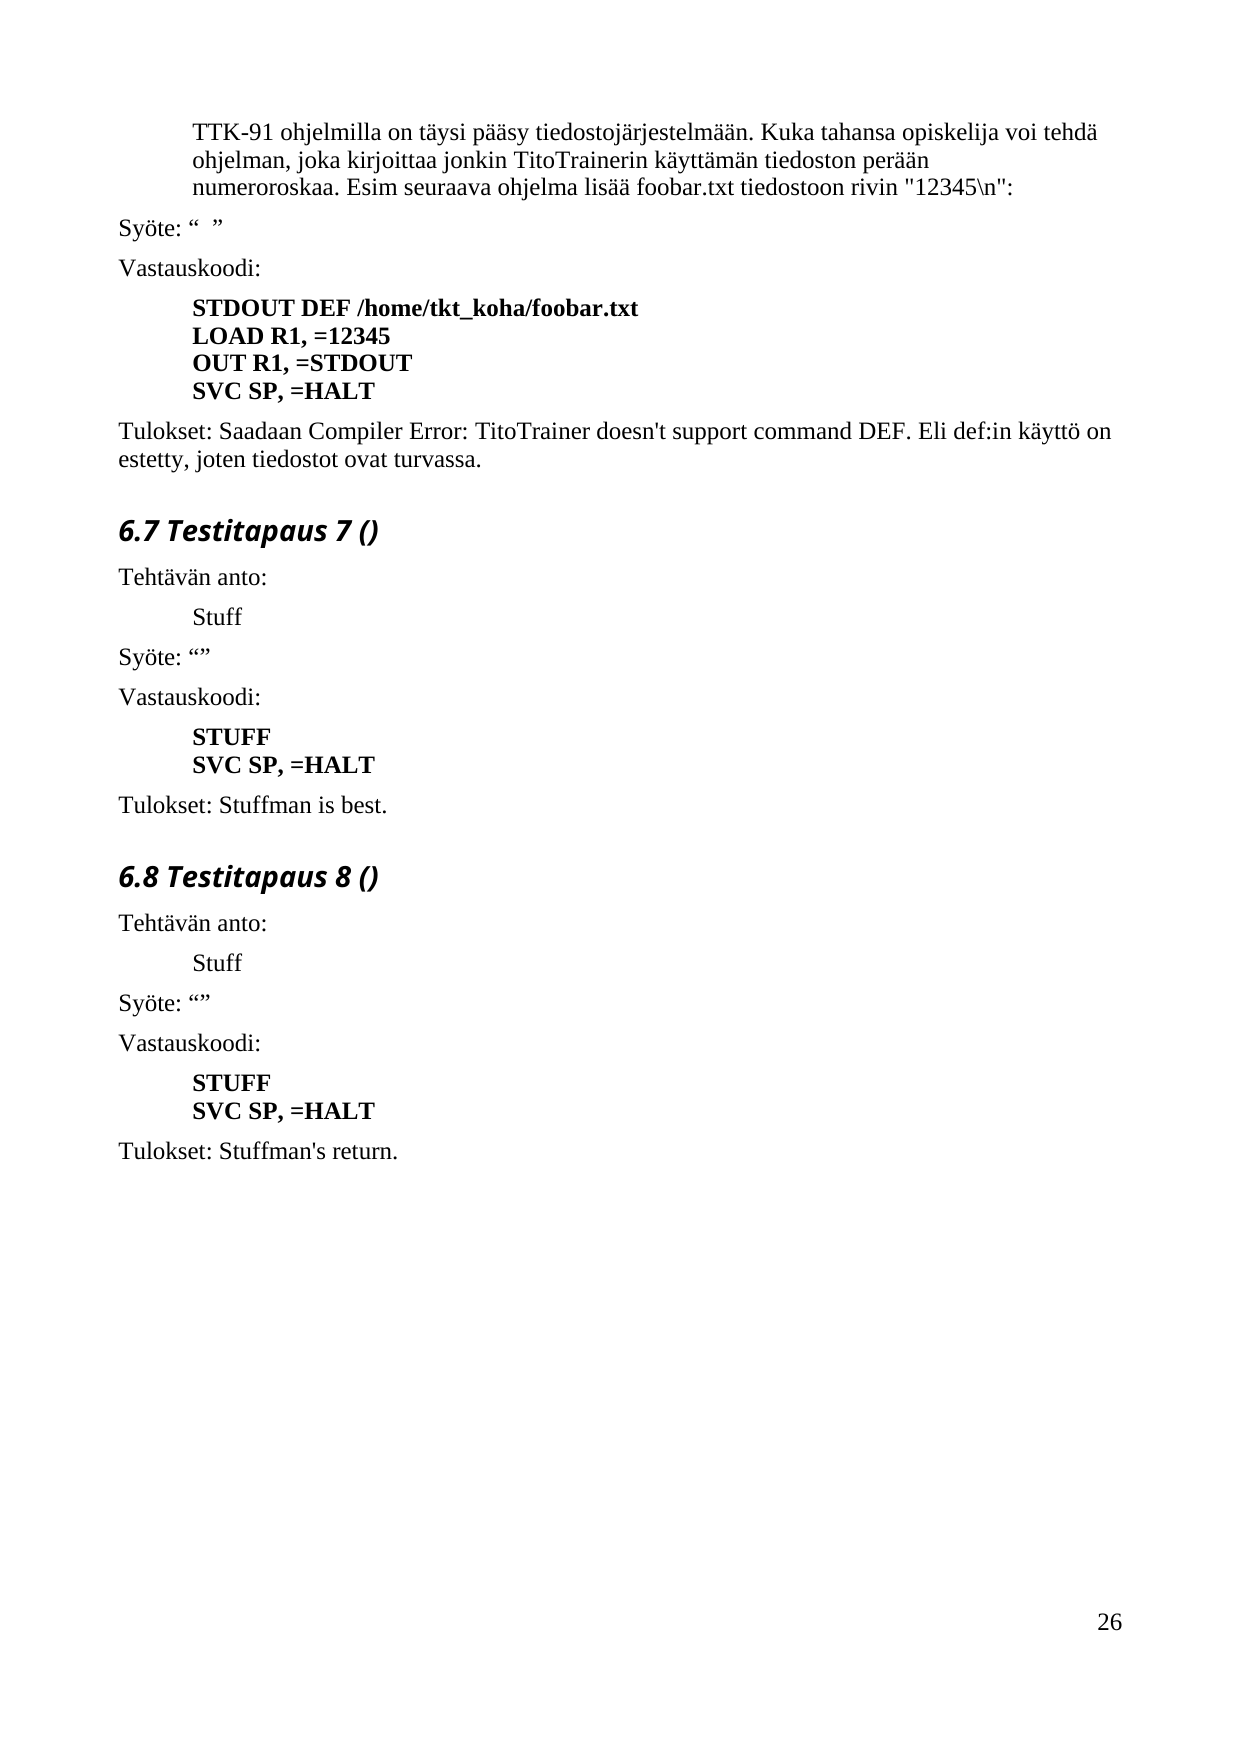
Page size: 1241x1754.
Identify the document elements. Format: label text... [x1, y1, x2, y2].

text Syöte: “” [118, 643, 1122, 671]
text Tehtävän anto: [118, 563, 1122, 590]
text Tulokset: Stuffman is best. [118, 791, 1122, 819]
text Vastauskoodi: [118, 254, 1122, 282]
text TTK-91 ohjelmilla on täysi pääsy tiedostojärjestelmään. Kuka tahansa opiskelija voi tehdä ohjelman, joka kirjoittaa jonkin TitoTrainerin käyttämän tiedoston perään numeroroskaa. Esim seuraava ohjelma lisää foobar.txt tiedostoon rivin "12345\n": [118, 118, 1122, 201]
text Tulokset: Stuffman's return. [118, 1137, 1122, 1165]
text Syöte: “ ” [118, 214, 1122, 241]
text STDOUT DEF /home/tkt_koha/foobar.txt LOAD R1, =12345 OUT R1, =STDOUT SVC SP, =HALT [118, 294, 1122, 405]
text Stuff [118, 949, 1122, 977]
text Vastauskoodi: [118, 1029, 1122, 1057]
text Syöte: “” [118, 989, 1122, 1017]
text Stuff [118, 603, 1122, 631]
text STUFF SVC SP, =HALT [118, 723, 1122, 779]
subtitle 6.8 Testitapaus 8 () [118, 857, 1122, 896]
text STUFF SVC SP, =HALT [118, 1069, 1122, 1125]
text Vastauskoodi: [118, 683, 1122, 711]
text Tulokset: Saadaan Compiler Error: TitoTrainer doesn't support command DEF. Eli def:in käyttö on estetty, joten tiedostot ovat turvassa. [118, 417, 1122, 473]
subtitle 6.7 Testitapaus 7 () [118, 510, 1122, 550]
text Tehtävän anto: [118, 909, 1122, 936]
